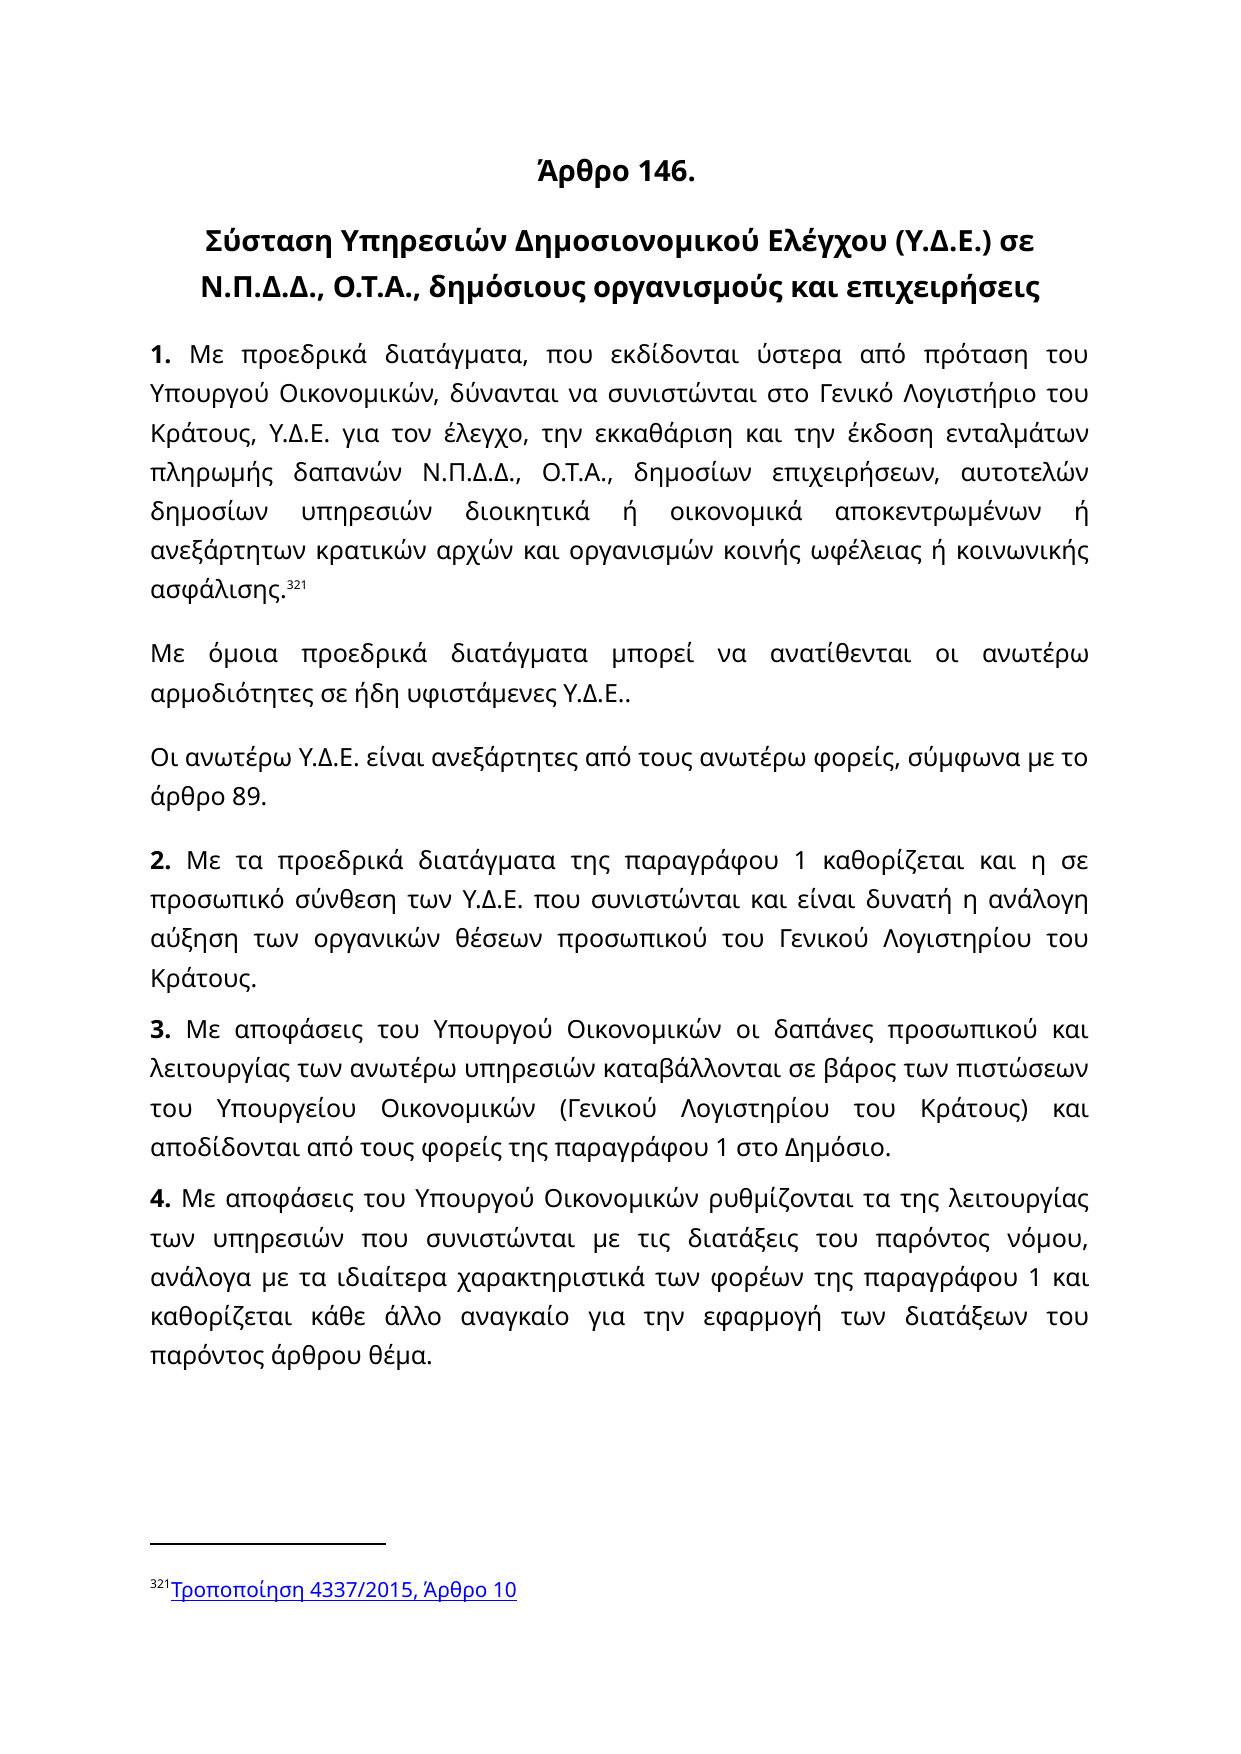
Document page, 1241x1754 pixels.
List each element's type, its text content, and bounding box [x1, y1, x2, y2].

text Οι ανωτέρω Υ.Δ.Ε. είναι ανεξάρτητες από τους ανωτέρω φορείς, σύμφωνα με το άρθρο 89. [150, 739, 1090, 813]
subtitle Σύσταση Υπηρεσιών Δημοσιονομικού Ελέγχου (Υ.Δ.Ε.) σε Ν.Π.Δ.Δ., Ο.Τ.Α., δημόσιους οργανισμούς και επιχειρήσεις [150, 221, 1090, 306]
text 4. Με αποφάσεις του Υπουργού Οικονομικών ρυθμίζονται τα της λειτουργίας των υπηρεσιών που συνιστώνται με τις διατάξεις του παρόντος νόμου, ανάλογα με τα ιδιαίτερα χαρακτηριστικά των φορέων της παραγράφου 1 και καθορίζεται κάθε άλλο αναγκαίο για την εφαρμογή των διατάξεων του παρόντος άρθρου θέμα. [150, 1181, 1090, 1372]
text 2. Με τα προεδρικά διατάγματα της παραγράφου 1 καθορίζεται και η σε προσωπικό σύνθεση των Υ.Δ.Ε. που συνιστώνται και είναι δυνατή η ανάλογη αύξηση των οργανικών θέσεων προσωπικού του Γενικού Λογιστηρίου του Κράτους. [150, 843, 1090, 994]
text Τροποποίηση 4337/2015, Άρθρο 10 [150, 1576, 1090, 1604]
text 1. Με προεδρικά διατάγματα, που εκδίδονται ύστερα από πρόταση του Υπουργού Οικονομικών, δύνανται να συνιστώνται στο Γενικό Λογιστήριο του Κράτους, Υ.Δ.Ε. για τον έλεγχο, την εκκαθάριση και την έκδοση ενταλμάτων πληρωμής δαπανών Ν.Π.Δ.Δ., Ο.Τ.Α., δημοσίων επιχειρήσεων, αυτοτελών δημοσίων υπηρεσιών διοικητικά ή οικονομικά αποκεντρωμένων ή ανεξάρτητων κρατικών αρχών και οργανισμών κοινής ωφέλειας ή κοινωνικής ασφάλισης. [150, 337, 1090, 606]
text Με όμοια προεδρικά διατάγματα μπορεί να ανατίθενται οι ανωτέρω αρμοδιότητες σε ήδη υφιστάμενες Υ.Δ.Ε.. [150, 636, 1090, 709]
text 3. Με αποφάσεις του Υπουργού Οικονομικών οι δαπάνες προσωπικού και λειτουργίας των ανωτέρω υπηρεσιών καταβάλλονται σε βάρος των πιστώσεων του Υπουργείου Οικονομικών (Γενικού Λογιστηρίου του Κράτους) και αποδίδονται από τους φορείς της παραγράφου 1 στο Δημόσιο. [150, 1012, 1090, 1163]
subtitle Άρθρο 146. [150, 150, 1090, 190]
